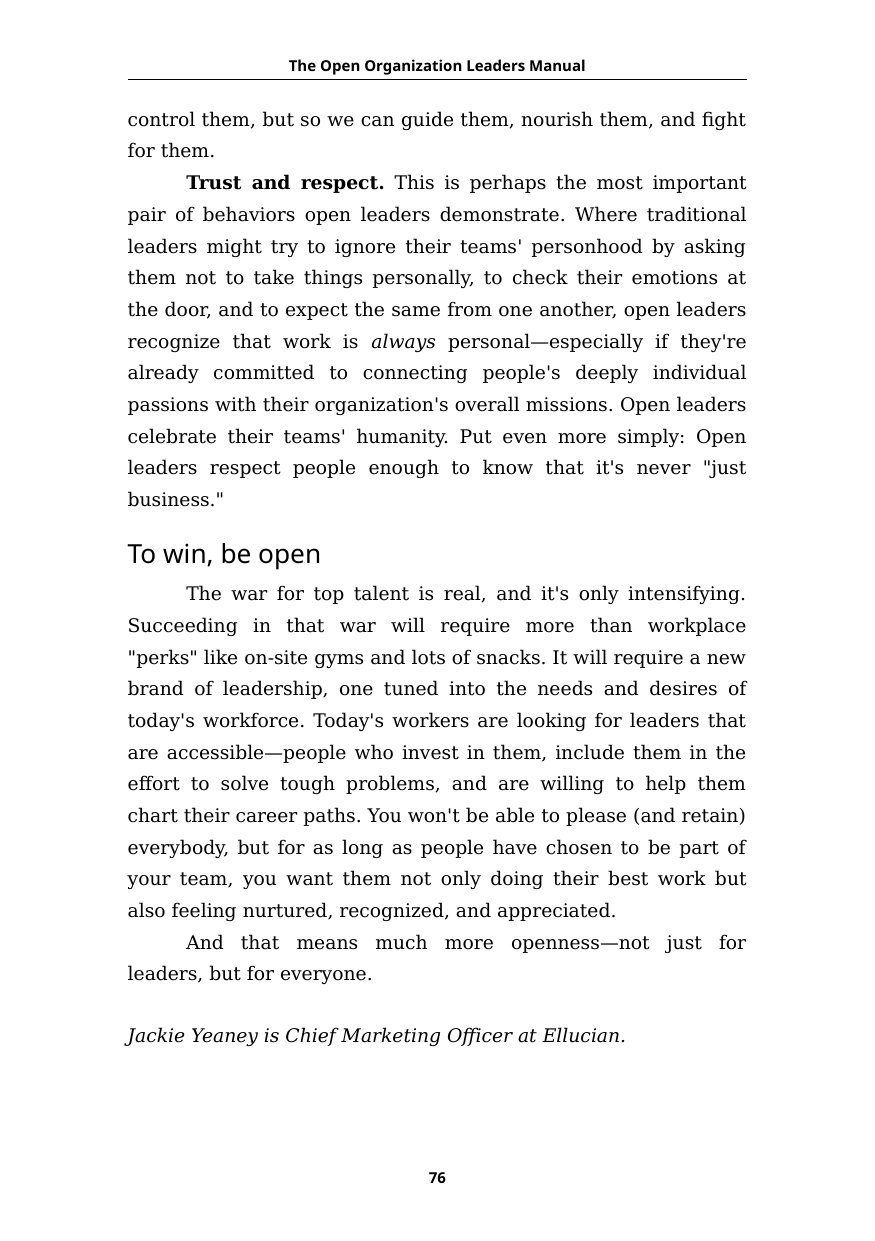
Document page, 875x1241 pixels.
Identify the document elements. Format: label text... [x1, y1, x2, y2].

text Trust and respect. This is perhaps the most important pair of behaviors open leaders demonstrate. Where traditional leaders might try to ignore their teams' personhood by asking them not to take things personally, to check their emotions at the door, and to expect the same from one another, open leaders recognize that work is always personal—especially if they're already committed to connecting people's deeply individual passions with their organization's overall missions. Open leaders celebrate their teams' humanity. Put even more simply: Open leaders respect people enough to know that it's never "just business." [127, 172, 747, 511]
subtitle To win, be open [127, 535, 747, 571]
text Jackie Yeaney is Chief Marketing Officer at Ellucian. [127, 1025, 747, 1047]
text control them, but so we can guide them, nourish them, and fight for them. [127, 109, 747, 162]
text The war for top talent is real, and it's only intensifying. Succeeding in that war will require more than workplace "perks" like on-site gyms and lots of snacks. It will require a new brand of leadership, one tuned into the needs and desires of today's workforce. Today's workers are looking for leaders that are accessible—people who invest in them, include them in the effort to solve tough problems, and are willing to help them chart their career paths. You won't be able to please (and retain) everybody, but for as long as people have chosen to be part of your team, you want them not only doing their best work but also feeling nurtured, recognized, and appreciated. [127, 583, 747, 922]
text And that means much more openness—not just for leaders, but for everyone. [127, 932, 747, 985]
